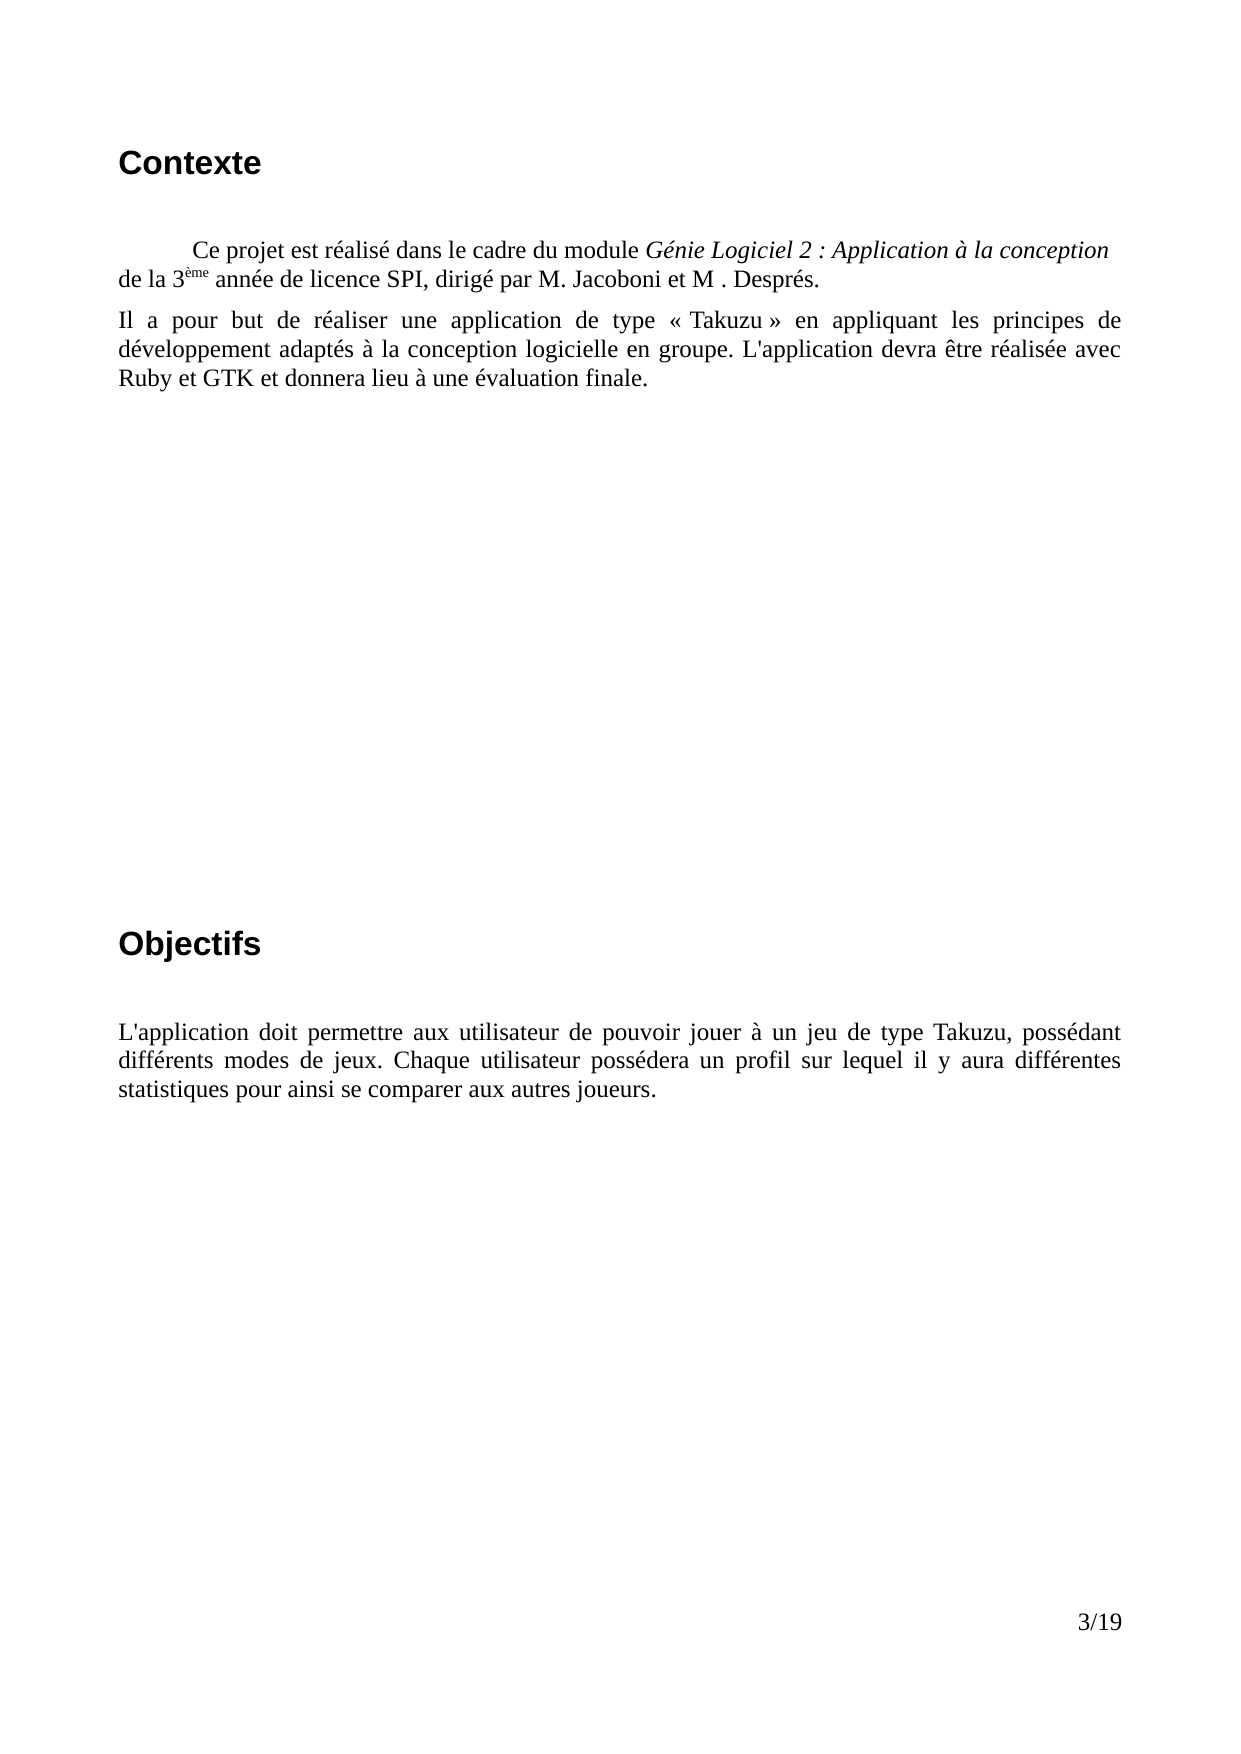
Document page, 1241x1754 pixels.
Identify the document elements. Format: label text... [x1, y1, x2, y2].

subtitle Objectifs [118, 924, 1122, 963]
text L'application doit permettre aux utilisateur de pouvoir jouer à un jeu de type Takuzu, possédant différents modes de jeux. Chaque utilisateur possédera un profil sur lequel il y aura différentes statistiques pour ainsi se comparer aux autres joueurs. [118, 1017, 1122, 1103]
text Ce projet est réalisé dans le cadre du module Génie Logiciel 2 : Application à la conception de la 3ème année de licence SPI, dirigé par M. Jacoboni et M . Després. [118, 236, 1122, 293]
subtitle Contexte [118, 143, 1122, 182]
text Il a pour but de réaliser une application de type « Takuzu » en appliquant les principes de développement adaptés à la conception logicielle en groupe. L'application devra être réalisée avec Ruby et GTK et donnera lieu à une évaluation finale. [118, 306, 1122, 392]
